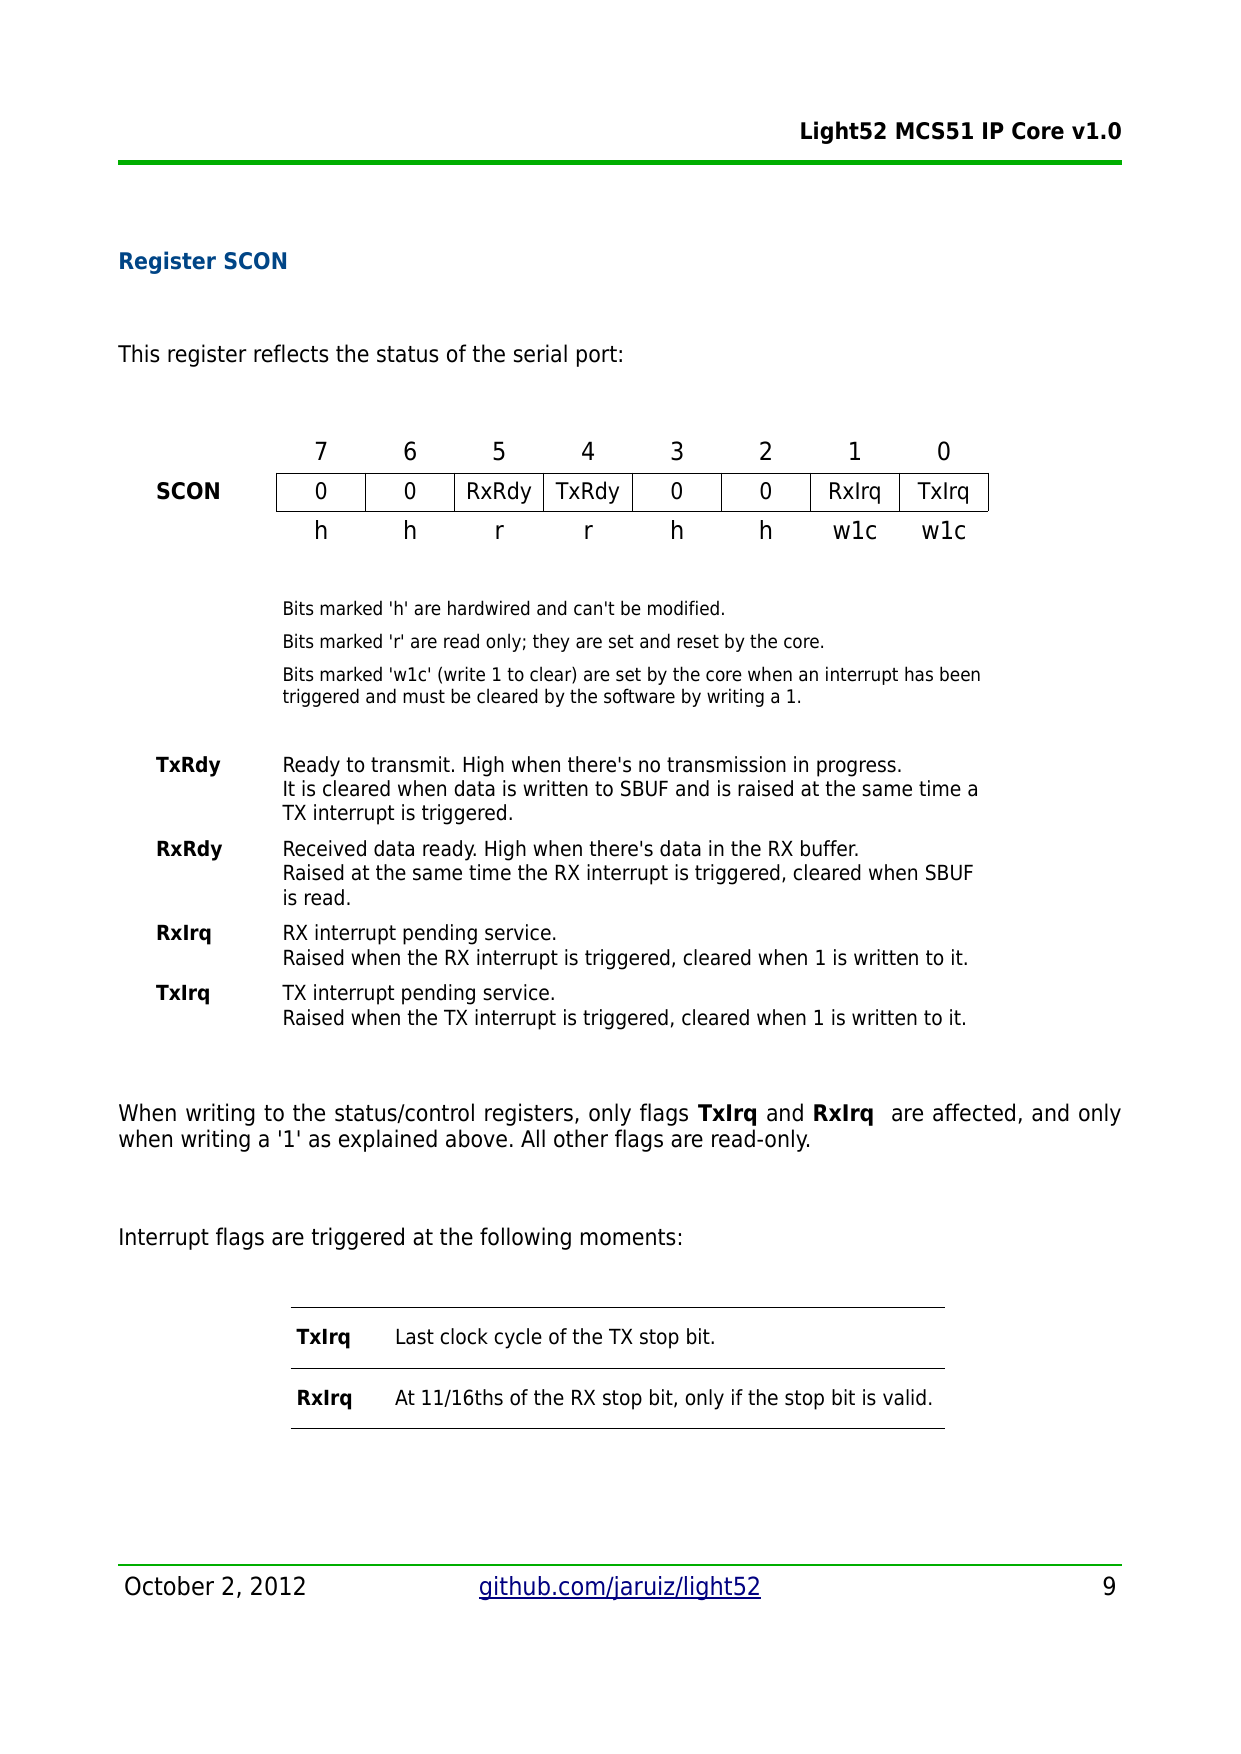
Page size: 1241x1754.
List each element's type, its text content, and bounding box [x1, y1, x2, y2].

table_cell h [365, 512, 454, 551]
table_cell h [721, 512, 810, 551]
table_cell TxIrq [150, 976, 276, 1036]
table_cell [276, 551, 988, 592]
table_cell [150, 511, 276, 551]
table_header TxIrq [291, 1308, 389, 1367]
table_header 3 [632, 432, 721, 472]
table_cell 0 [277, 474, 365, 511]
subtitle Register SCON [118, 248, 1122, 275]
table_cell [276, 714, 988, 747]
table_cell [150, 551, 276, 592]
table_cell TxIrq [900, 474, 988, 511]
table_cell RX interrupt pending service. Raised when the RX interrupt is triggered, cleared when 1 is written to it. [276, 916, 988, 976]
table_cell RxIrq [150, 916, 276, 976]
table_cell 0 [722, 474, 810, 511]
table_cell At 11/16ths of the RX stop bit, only if the stop bit is valid. [389, 1369, 945, 1428]
table_cell Bits marked 'h' are hardwired and can't be modified. [276, 592, 988, 625]
table_cell w1c [810, 512, 899, 551]
table_header 6 [365, 432, 454, 472]
table_header 4 [543, 432, 632, 472]
table_cell r [454, 512, 543, 551]
table_cell 0 [633, 474, 721, 511]
table_header 5 [454, 432, 543, 472]
table_cell Bits marked 'w1c' (write 1 to clear) are set by the core when an interrupt has been triggered and must be cleared by the software by writing a 1. [276, 659, 988, 714]
table_header 7 [276, 432, 365, 472]
table_cell Received data ready. High when there's data in the RX buffer. Raised at the same time the RX interrupt is triggered, cleared when SBUF is read. [276, 831, 988, 916]
table_cell TxRdy [544, 474, 632, 511]
table_cell [150, 659, 276, 714]
table_cell 0 [366, 474, 454, 511]
text Interrupt flags are triggered at the following moments: [118, 1224, 1122, 1251]
text This register reflects the status of the serial port: [118, 341, 1122, 368]
table_cell RxIrq [291, 1369, 389, 1428]
table_cell SCON [150, 473, 276, 511]
table_header Last clock cycle of the TX stop bit. [389, 1308, 945, 1367]
table_cell h [276, 512, 365, 551]
text When writing to the status/control registers, only flags TxIrq and RxIrq are affected, and only when writing a '1' as explained above. All other flags are read-only. [118, 1100, 1122, 1153]
table_header [150, 432, 276, 472]
table_cell RxIrq [811, 474, 899, 511]
table_cell TxRdy [150, 747, 276, 831]
table_cell [150, 714, 276, 747]
table_cell Bits marked 'r' are read only; they are set and reset by the core. [276, 625, 988, 659]
table_header 2 [721, 432, 810, 472]
table_cell RxRdy [455, 474, 543, 511]
table_header 1 [810, 432, 899, 472]
table_cell TX interrupt pending service. Raised when the TX interrupt is triggered, cleared when 1 is written to it. [276, 976, 988, 1036]
table_cell h [632, 512, 721, 551]
table_cell RxRdy [150, 831, 276, 916]
table_cell r [543, 512, 632, 551]
table_header 0 [899, 432, 988, 472]
table_cell Ready to transmit. High when there's no transmission in progress. It is cleared when data is written to SBUF and is raised at the same time a TX interrupt is triggered. [276, 747, 988, 831]
table_cell [150, 592, 276, 625]
table_cell [150, 625, 276, 659]
table_cell w1c [899, 512, 988, 551]
